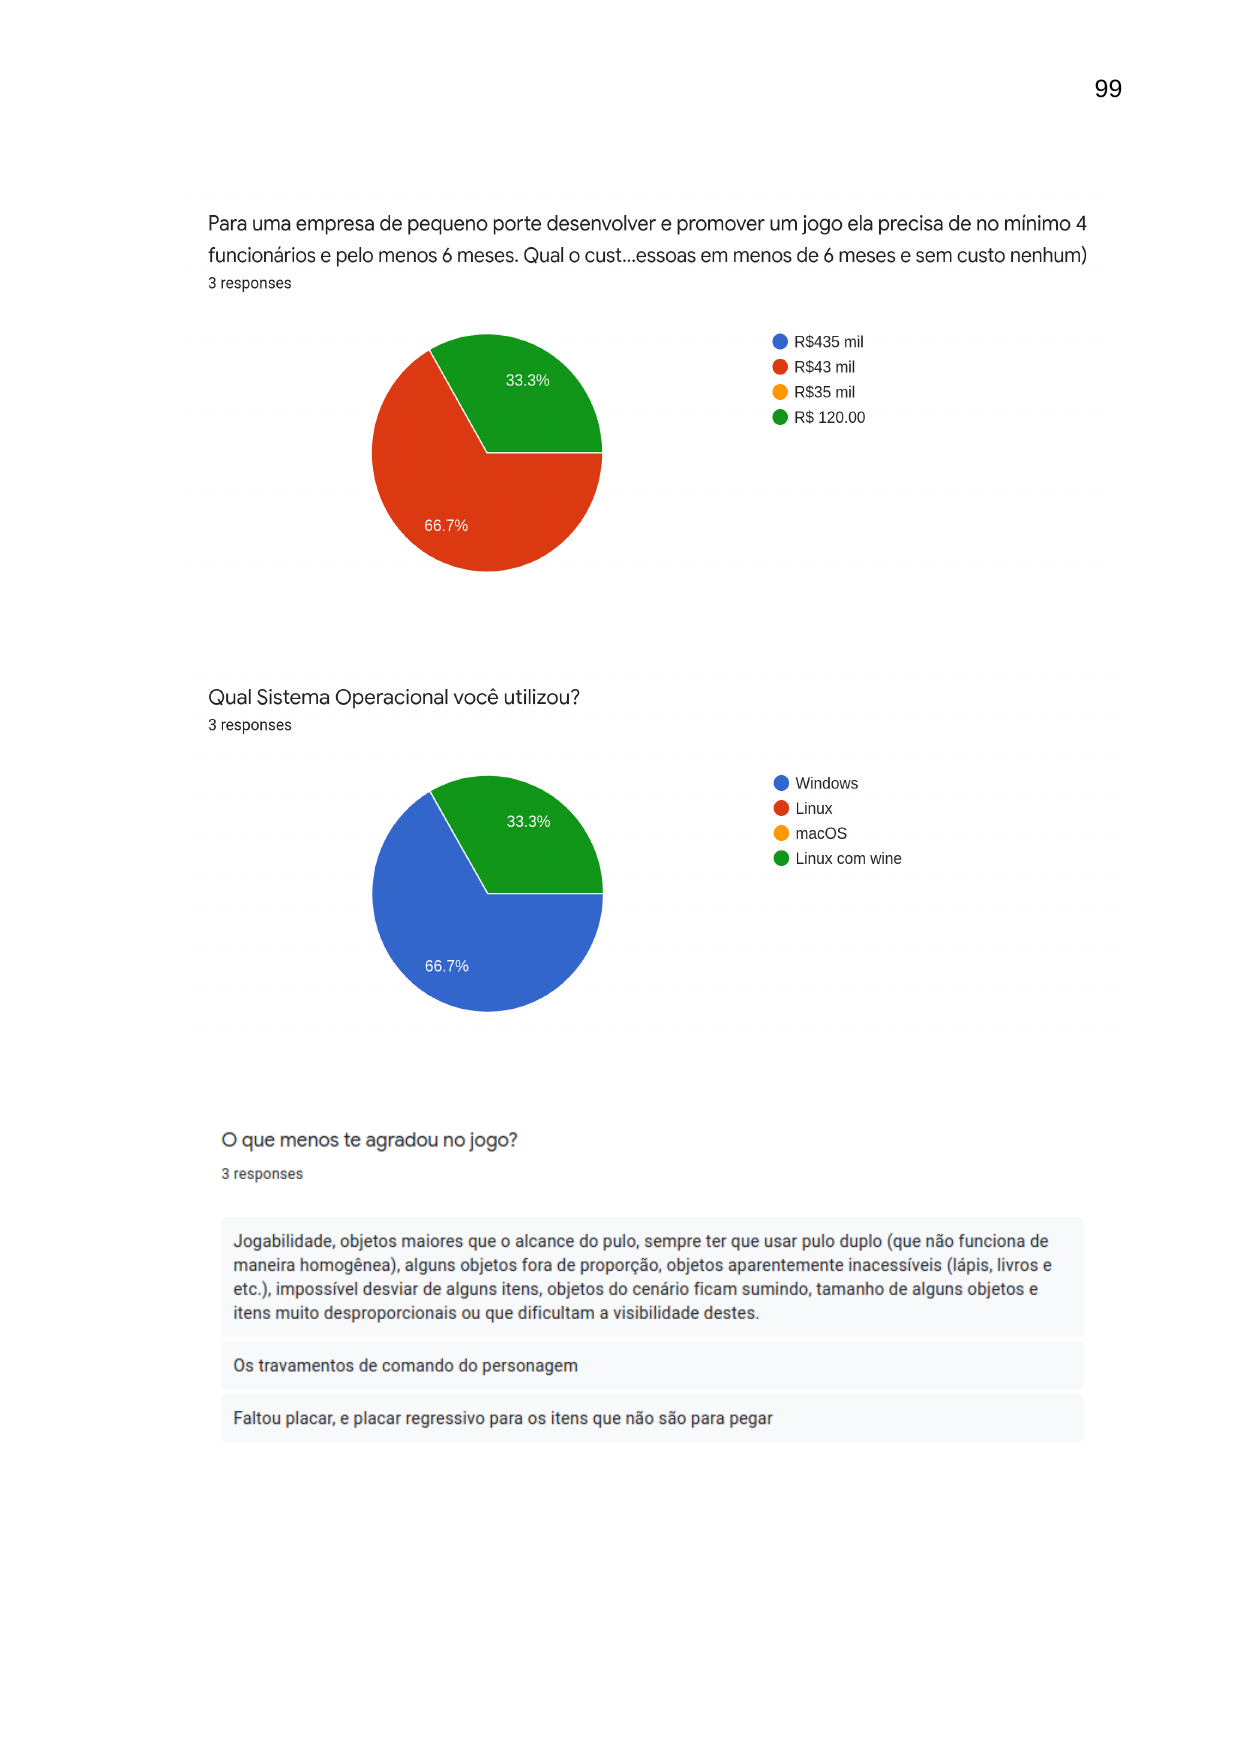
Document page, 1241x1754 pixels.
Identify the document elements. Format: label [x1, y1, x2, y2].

picture [206, 1118, 1104, 1459]
picture [177, 651, 1120, 1057]
picture [177, 177, 1118, 617]
